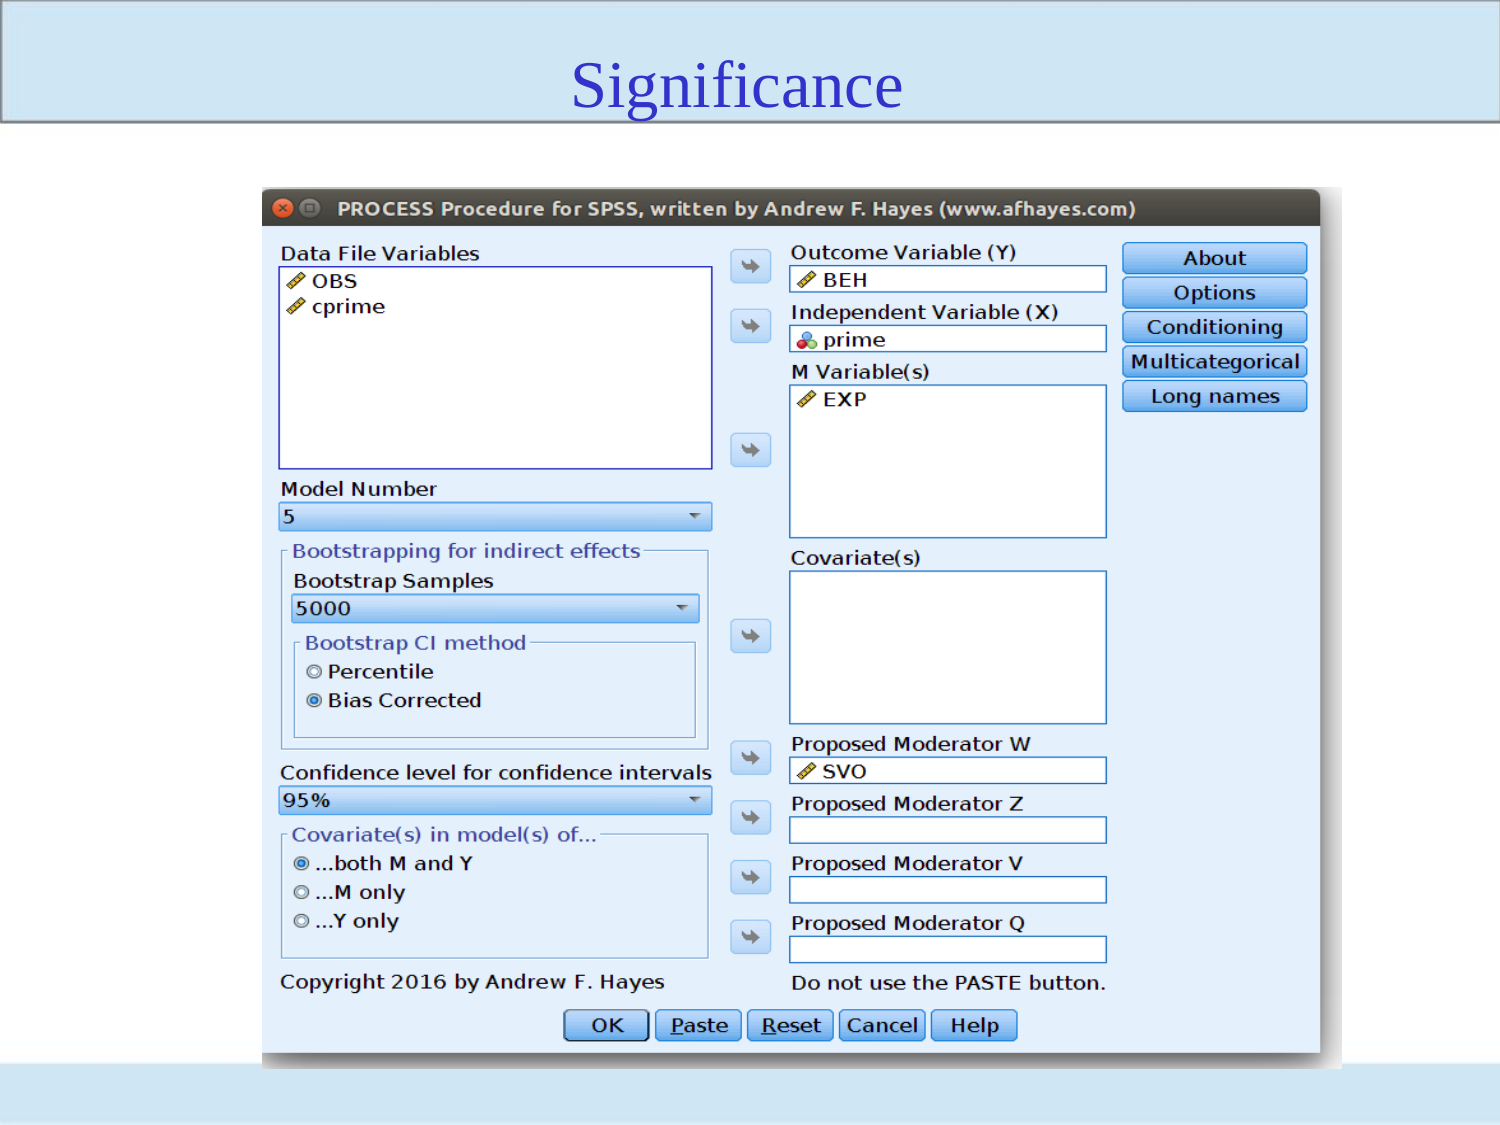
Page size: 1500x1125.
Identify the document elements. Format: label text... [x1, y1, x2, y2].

picture [0, 0, 1500, 1125]
title Significance [99, 0, 1375, 163]
